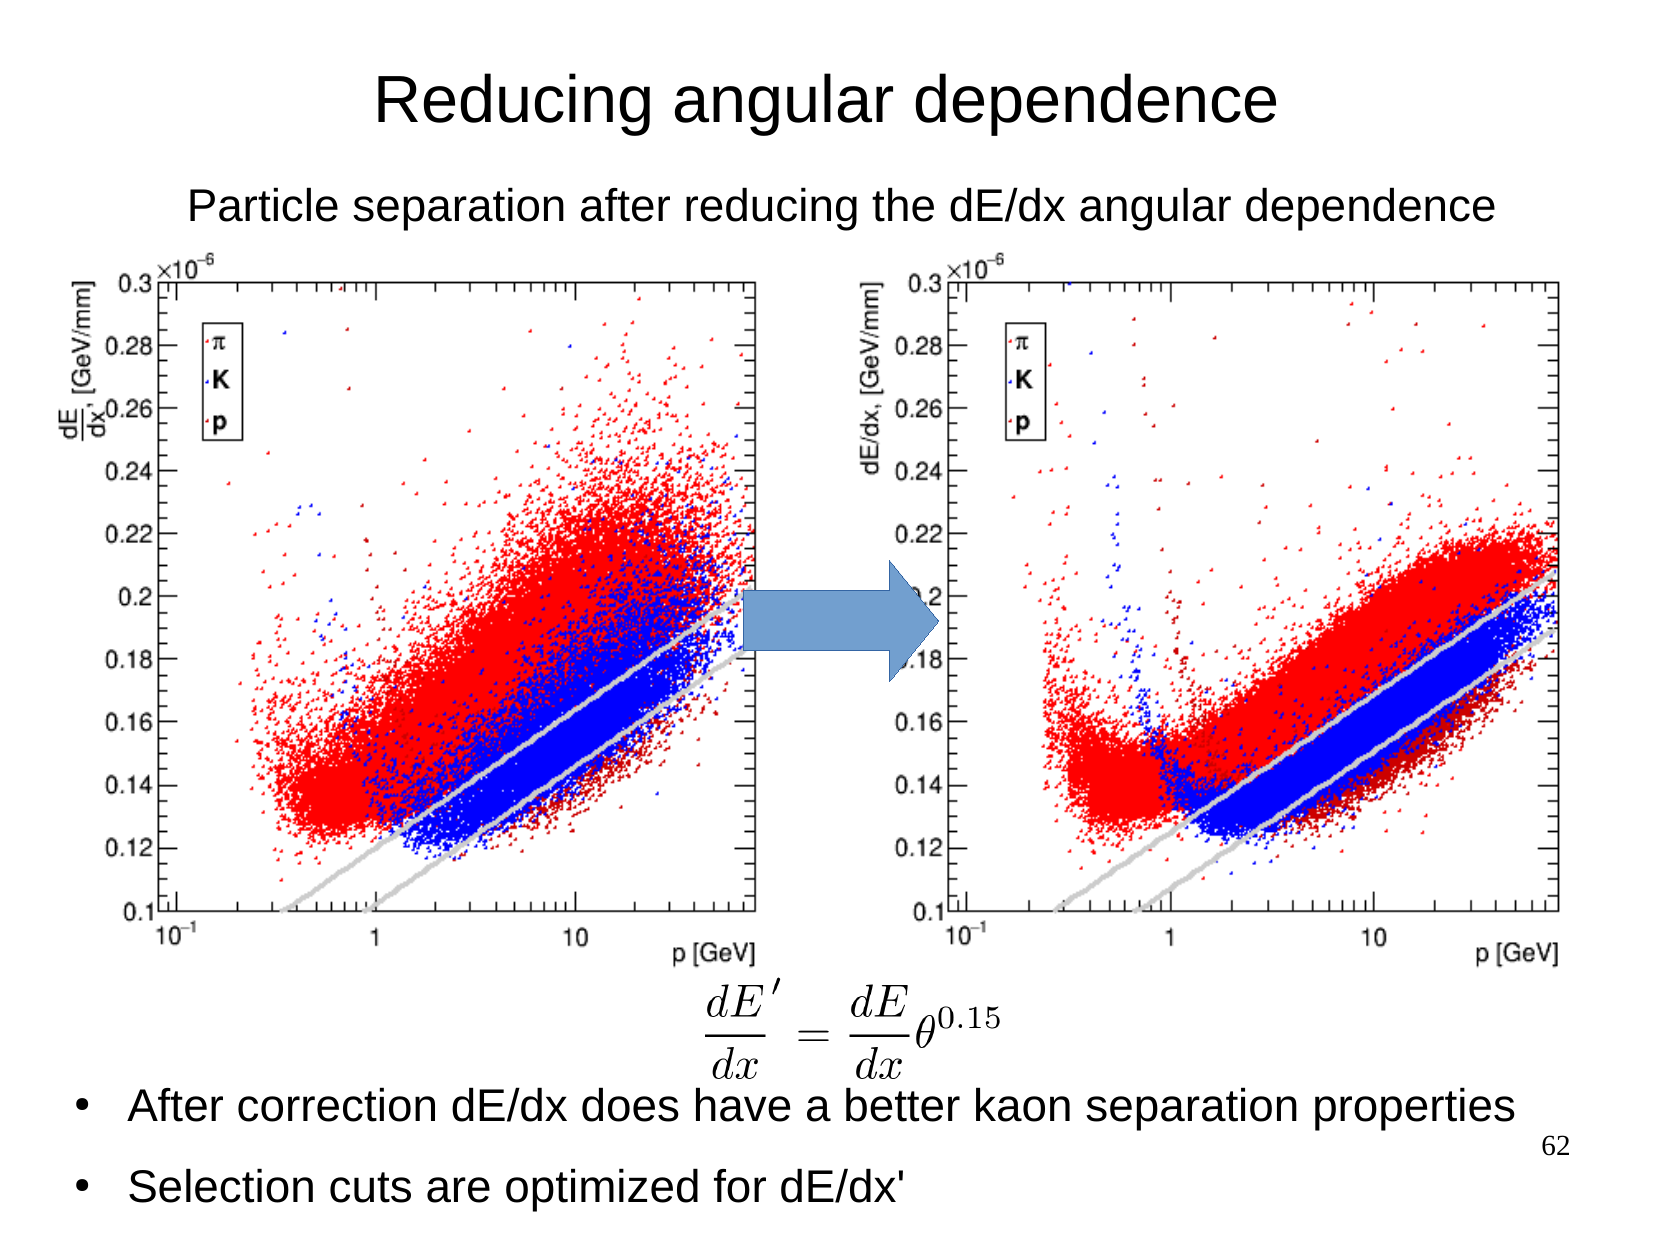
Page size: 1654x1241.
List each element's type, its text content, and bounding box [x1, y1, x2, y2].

text_box Particle separation after reducing the dE/dx angular dependence [6, 180, 1621, 298]
list After correction dE/dx does have a better kaon separation properties Selection cuts are optimized for dE/dx' [56, 1080, 1561, 1231]
picture [53, 298, 1592, 1079]
title Reducing angular dependence [82, 49, 1571, 151]
text_box [743, 560, 939, 682]
